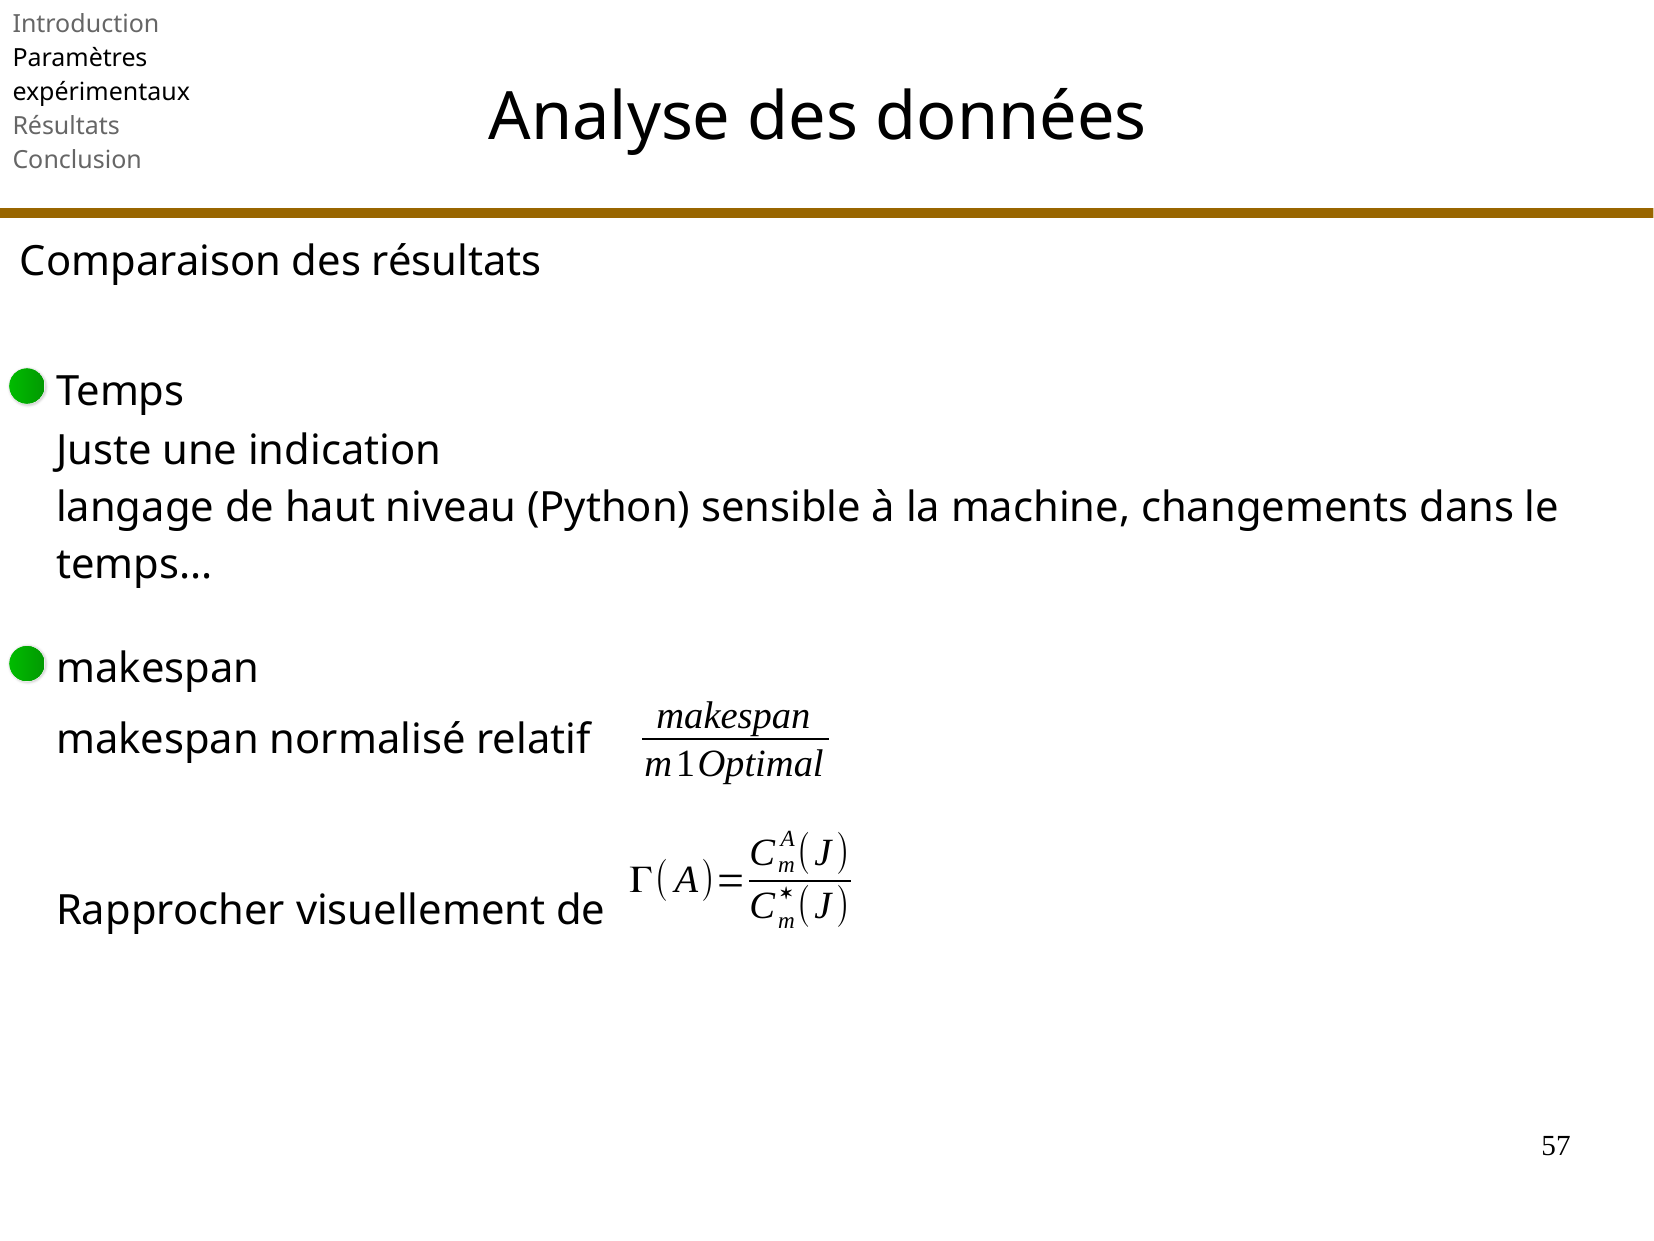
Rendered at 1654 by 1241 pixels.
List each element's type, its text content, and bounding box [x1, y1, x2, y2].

text_box makespan normalisé relatif Rapprocher visuellement de [41, 701, 1619, 1003]
text_box Comparaison des résultats [4, 223, 922, 286]
picture [6, 366, 50, 408]
text_box makespan [41, 630, 1619, 694]
picture [619, 824, 862, 934]
text_box Juste une indication langage de haut niveau (Python) sensible à la machine, changements dans le temps... [41, 412, 1619, 571]
text_box Introduction Paramètres expérimentaux Résultats Conclusion [0, 0, 347, 128]
text_box Temps [41, 352, 1619, 412]
title Analyse des données [82, 43, 1571, 184]
picture [629, 694, 839, 786]
picture [6, 643, 50, 686]
